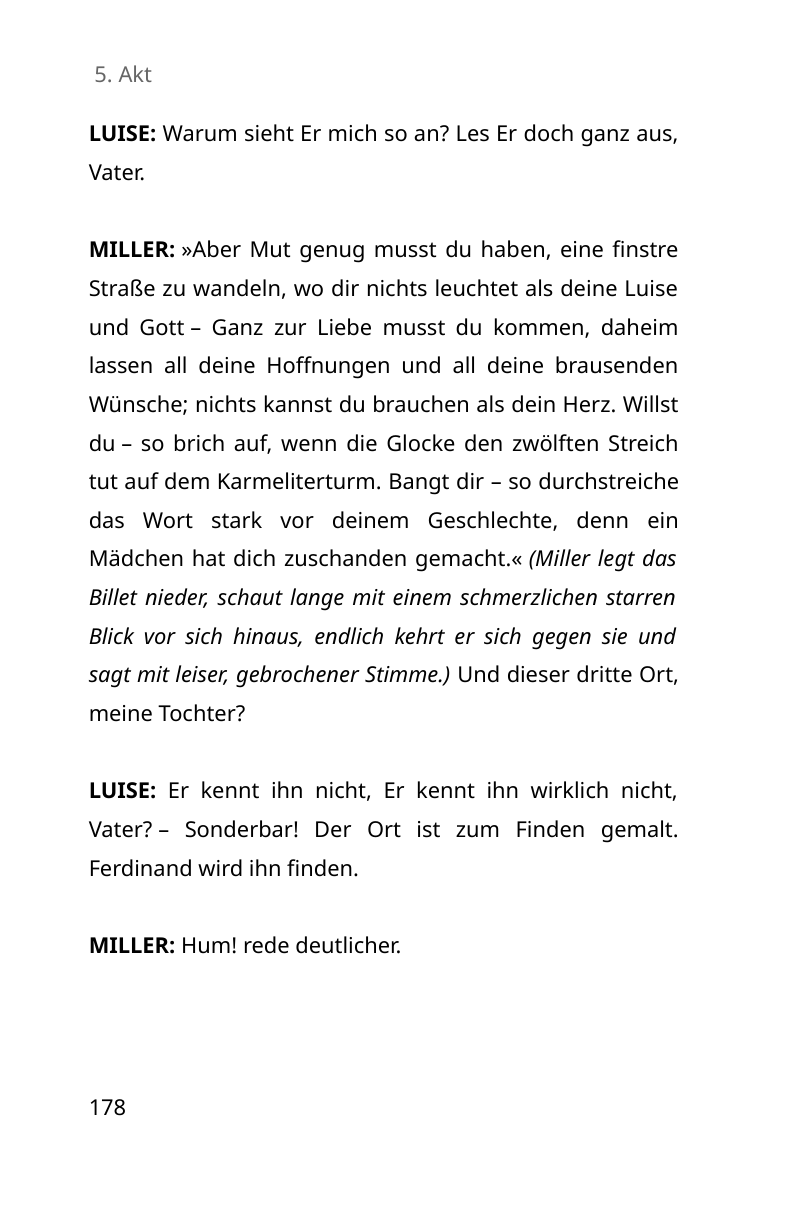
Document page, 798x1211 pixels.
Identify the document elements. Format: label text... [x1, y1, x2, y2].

text LUISE: Er kennt ihn nicht, Er kennt ihn wirklich nicht, Vater? – Sonderbar! Der Ort ist zum Finden gemalt. Ferdinand wird ihn finden. [88, 748, 679, 882]
text MILLER: »Aber Mut genug musst du haben, eine finstre Straße zu wandeln, wo dir nichts leuchtet als deine Luise und Gott – Ganz zur Liebe musst du kommen, daheim lassen all deine Hoffnungen und all deine brausenden Wünsche; nichts kannst du brauchen als dein Herz. Willst du – so brich auf, wenn die Glocke den zwölften Streich tut auf dem Karmeliterturm. Bangt dir – so durchstreiche das Wort stark vor deinem Geschlechte, denn ein Mädchen hat dich zuschanden gemacht.« (Miller legt das Billet nieder, schaut lange mit einem schmerzlichen starren Blick vor sich hinaus, endlich kehrt er sich gegen sie und sagt mit leiser, gebrochener Stimme.) Und dieser dritte Ort, meine Tochter? [88, 207, 679, 728]
text MILLER: Hum! rede deutlicher. [88, 903, 679, 960]
text LUISE: Warum sieht Er mich so an? Les Er doch ganz aus, Vater. [88, 118, 679, 187]
